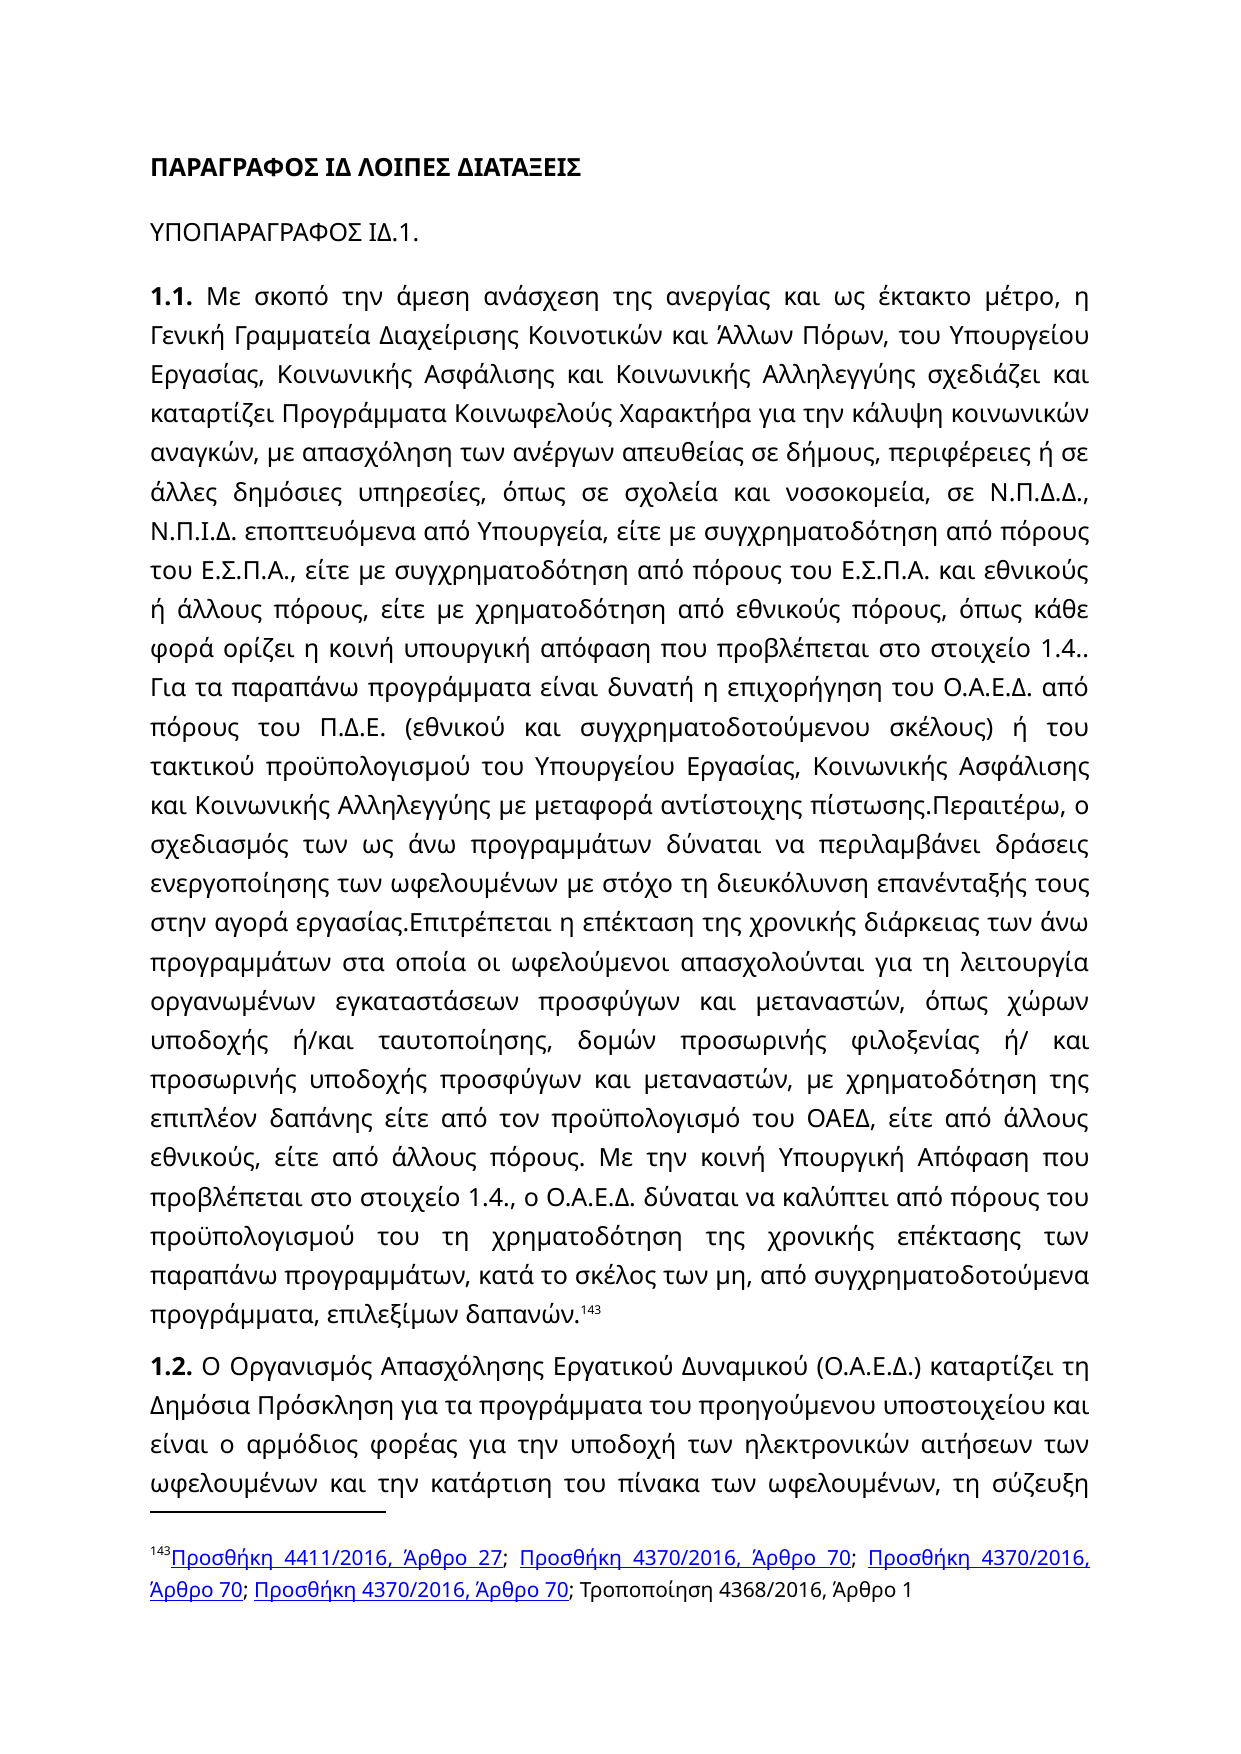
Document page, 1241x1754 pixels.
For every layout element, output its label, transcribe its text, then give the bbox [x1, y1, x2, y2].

text Προσθήκη 4411/2016, Άρθρο 27; Προσθήκη 4370/2016, Άρθρο 70; Προσθήκη 4370/2016, Άρθρο 70; Προσθήκη 4370/2016, Άρθρο 70; Τροποποίηση 4368/2016, Άρθρο 1 [150, 1543, 1090, 1604]
text 1.1. Με σκοπό την άμεση ανάσχεση της ανεργίας και ως έκτακτο μέτρο, η Γενική Γραμματεία Διαχείρισης Κοινοτικών και Άλλων Πόρων, του Υπουργείου Εργασίας, Κοινωνικής Ασφάλισης και Κοινωνικής Αλληλεγγύης σχεδιάζει και καταρτίζει Προγράμματα Κοινωφελούς Χαρακτήρα για την κάλυψη κοινωνικών αναγκών, με απασχόληση των ανέργων απευθείας σε δήμους, περιφέρειες ή σε άλλες δημόσιες υπηρεσίες, όπως σε σχολεία και νοσοκομεία, σε Ν.Π.Δ.Δ., Ν.Π.Ι.Δ. εποπτευόμενα από Υπουργεία, είτε με συγχρηματοδότηση από πόρους του Ε.Σ.Π.Α., είτε με συγχρηματοδότηση από πόρους του Ε.Σ.Π.Α. και εθνικούς ή άλλους πόρους, είτε με χρηματοδότηση από εθνικούς πόρους, όπως κάθε φορά ορίζει η κοινή υπουργική απόφαση που προβλέπεται στο στοιχείο 1.4.. Για τα παραπάνω προγράμματα είναι δυνατή η επιχορήγηση του Ο.Α.Ε.Δ. από πόρους του Π.Δ.Ε. (εθνικού και συγχρηματοδοτούμενου σκέλους) ή του τακτικού προϋπολογισμού του Υπουργείου Εργασίας, Κοινωνικής Ασφάλισης και Κοινωνικής Αλληλεγγύης με μεταφορά αντίστοιχης πίστωσης.Περαιτέρω, ο σχεδιασμός των ως άνω προγραμμάτων δύναται να περιλαμβάνει δράσεις ενεργοποίησης των ωφελουμένων με στόχο τη διευκόλυνση επανένταξής τους στην αγορά εργασίας.Επιτρέπεται η επέκταση της χρονικής διάρκειας των άνω προγραμμάτων στα οποία οι ωφελούμενοι απασχολούνται για τη λειτουργία οργανωμένων εγκαταστάσεων προσφύγων και μεταναστών, όπως χώρων υποδοχής ή/και ταυτοποίησης, δομών προσωρινής φιλοξενίας ή/ και προσωρινής υποδοχής προσφύγων και μεταναστών, με χρηματοδότηση της επιπλέον δαπάνης είτε από τον προϋπολογισμό του ΟΑΕΔ, είτε από άλλους εθνικούς, είτε από άλλους πόρους. Με την κοινή Υπουργική Απόφαση που προβλέπεται στο στοιχείο 1.4., ο Ο.Α.Ε.Δ. δύναται να καλύπτει από πόρους του προϋπολογισμού του τη χρηματοδότηση της χρονικής επέκτασης των παραπάνω προγραμμάτων, κατά το σκέλος των μη, από συγχρηματοδοτούμενα προγράμματα, επιλεξίμων δαπανών. [150, 278, 1090, 1331]
text ΥΠΟΠΑΡΑΓΡΑΦΟΣ ΙΔ.1. [150, 214, 1090, 248]
text ΠΑΡΑΓΡΑΦΟΣ ΙΔ ΛΟΙΠΕΣ ΔΙΑΤΑΞΕΙΣ [150, 150, 1090, 184]
text 1.2. Ο Οργανισμός Απασχόλησης Εργατικού Δυναμικού (Ο.Α.Ε.Δ.) καταρτίζει τη Δημόσια Πρόσκληση για τα προγράμματα του προηγούμενου υποστοιχείου και είναι ο αρμόδιος φορέας για την υποδοχή των ηλεκτρονικών αιτήσεων των ωφελουμένων και την κατάρτιση του πίνακα των ωφελουμένων, τη σύζευξη [150, 1348, 1090, 1500]
